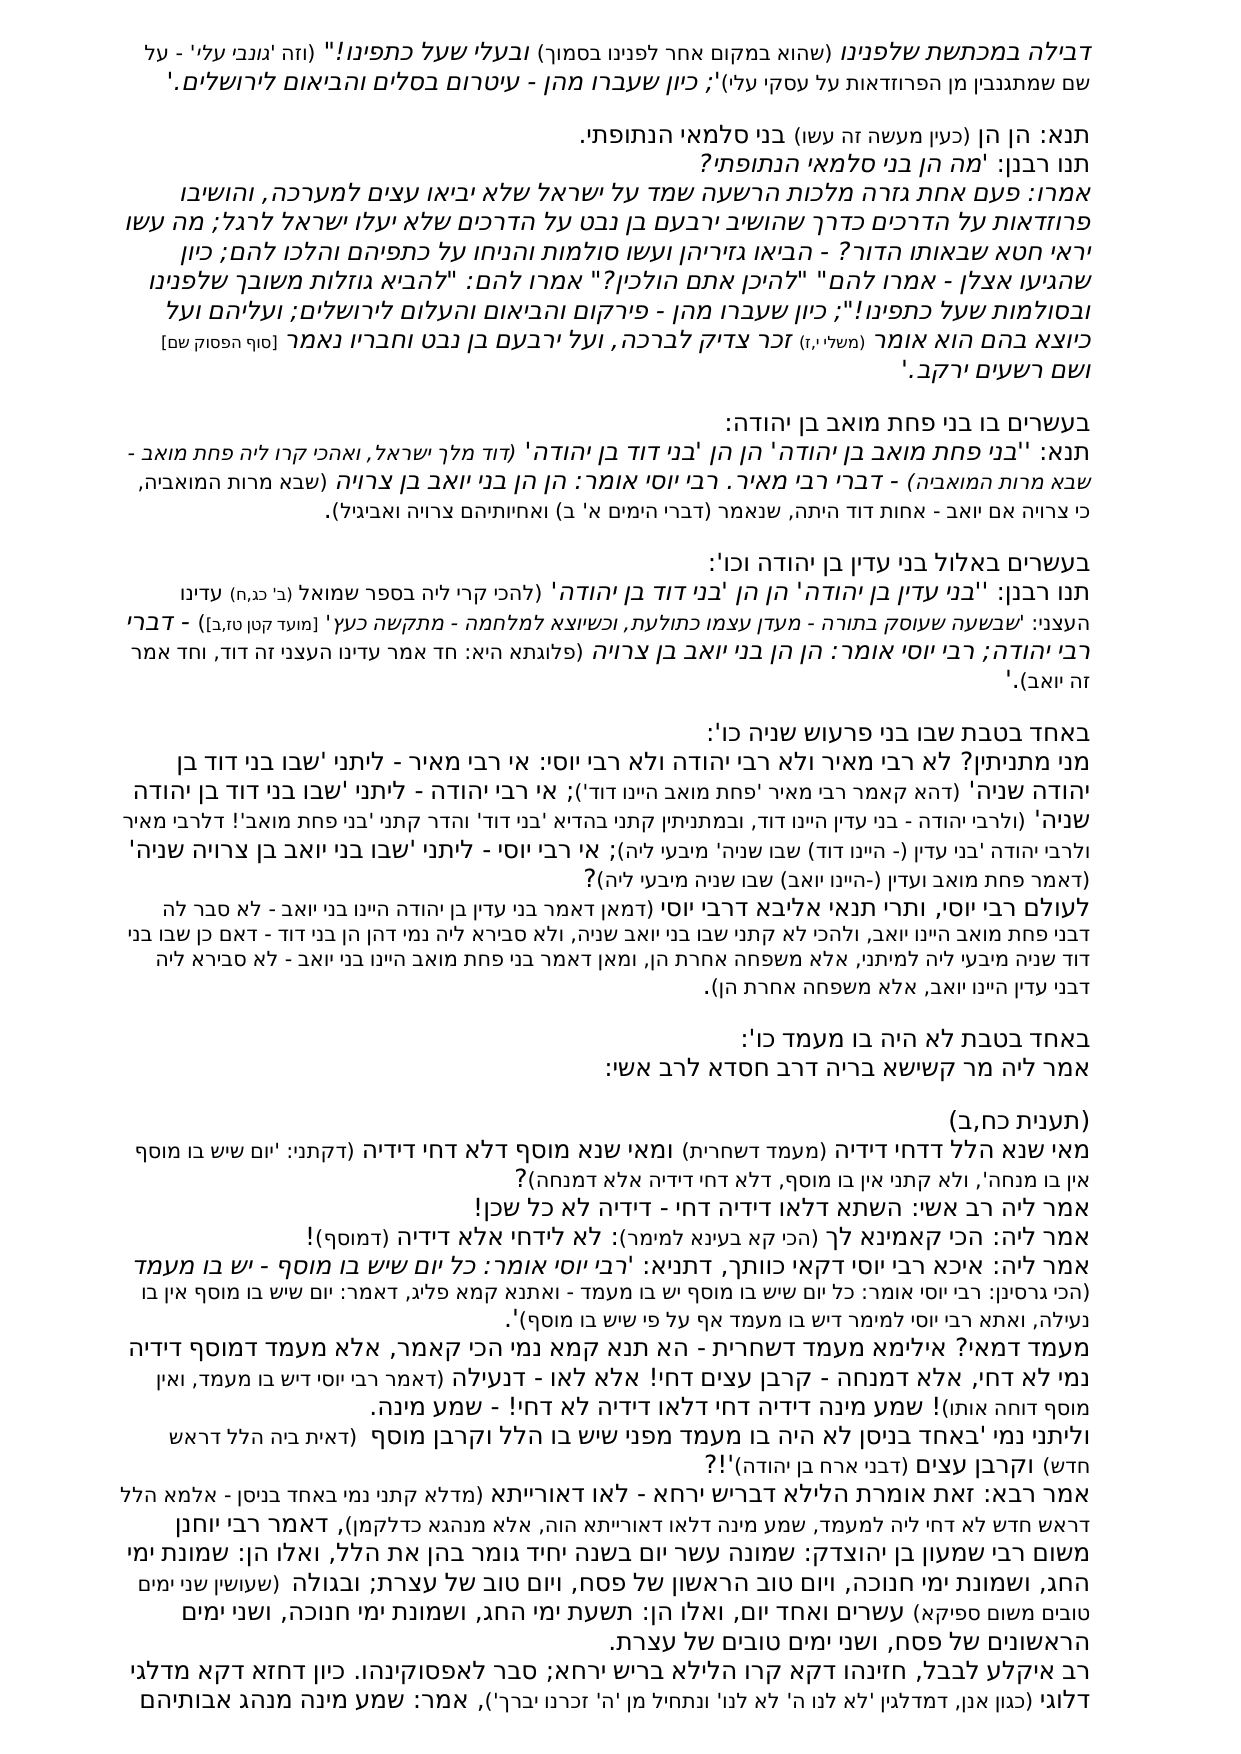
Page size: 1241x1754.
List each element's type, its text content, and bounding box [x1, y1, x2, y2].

text (תענית כח,ב) [120, 1106, 1090, 1135]
text אמר ליה מר קשישא בריה דרב חסדא לרב אשי: [120, 1053, 1090, 1082]
text תנו רבנן: ''בני עדין בן יהודה' הן הן 'בני דוד בן יהודה' (להכי קרי ליה בספר שמואל (ב' כג,ח) עדינו העצני: 'שבשעה שעוסק בתורה - מעדן עצמו כתולעת, וכשיוצא למלחמה - מתקשה כעץ' [מועד קטן טז,ב]) - דברי רבי יהודה; רבי יוסי אומר: הן הן בני יואב בן צרויה (פלוגתא היא: חד אמר עדינו העצני זה דוד, וחד אמר זה יואב).' [120, 577, 1090, 694]
text רב איקלע לבבל, חזינהו דקא קרו הלילא בריש ירחא; סבר לאפסוקינהו. כיון דחזא דקא מדלגי דלוגי (כגון אנן, דמדלגין 'לא לנו ה' לא לנו' ונתחיל מן 'ה' זכרנו יברך'), אמר: שמע מינה מנהג אבותיהם [120, 1656, 1090, 1715]
text אמר ליה: איכא רבי יוסי דקאי כוותך, דתניא: 'רבי יוסי אומר: כל יום שיש בו מוסף - יש בו מעמד (הכי גרסינן: רבי יוסי אומר: כל יום שיש בו מוסף יש בו מעמד - ואתנא קמא פליג, דאמר: יום שיש בו מוסף אין בו נעילה, ואתא רבי יוסי למימר דיש בו מעמד אף על פי שיש בו מוסף)'. [120, 1251, 1090, 1333]
text תנא: ''בני פחת מואב בן יהודה' הן הן 'בני דוד בן יהודה' (דוד מלך ישראל, ואהכי קרו ליה פחת מואב - שבא מרות המואביה) - דברי רבי מאיר. רבי יוסי אומר: הן הן בני יואב בן צרויה (שבא מרות המואביה, כי צרויה אם יואב - אחות דוד היתה, שנאמר (דברי הימים א' ב) ואחיותיהם צרויה ואביגיל). [120, 437, 1090, 524]
text מאי שנא הלל דדחי דידיה (מעמד דשחרית) ומאי שנא מוסף דלא דחי דידיה (דקתני: 'יום שיש בו מוסף אין בו מנחה', ולא קתני אין בו מוסף, דלא דחי דידיה אלא דמנחה)? [120, 1135, 1090, 1193]
text באחד בטבת לא היה בו מעמד כו': [120, 1024, 1090, 1053]
text אמר ליה: הכי קאמינא לך (הכי קא בעינא למימר): לא לידחי אלא דידיה (דמוסף)! [120, 1222, 1090, 1251]
text תנא: הן הן (כעין מעשה זה עשו) בני סלמאי הנתופתי. [120, 120, 1090, 149]
text אמרו: פעם אחת גזרה מלכות הרשעה שמד על ישראל שלא יביאו עצים למערכה, והושיבו פרוזדאות על הדרכים כדרך שהושיב ירבעם בן נבט על הדרכים שלא יעלו ישראל לרגל; מה עשו יראי חטא שבאותו הדור? - הביאו גזיריהן ועשו סולמות והניחו על כתפיהם והלכו להם; כיון שהגיעו אצלן - אמרו להם" "להיכן אתם הולכין?" אמרו להם: "להביא גוזלות משובך שלפנינו ובסולמות שעל כתפינו!"; כיון שעברו מהן - פירקום והביאום והעלום לירושלים; ועליהם ועל כיוצא בהם הוא אומר (משלי י,ז) זכר צדיק לברכה, ועל ירבעם בן נבט וחבריו נאמר [סוף הפסוק שם] ושם רשעים ירקב.' [120, 178, 1090, 384]
text בעשרים בו בני פחת מואב בן יהודה: [120, 408, 1090, 437]
text תנו רבנן: 'מה הן בני סלמאי הנתופתי? [120, 149, 1090, 178]
text לעולם רבי יוסי, ותרי תנאי אליבא דרבי יוסי (דמאן דאמר בני עדין בן יהודה היינו בני יואב - לא סבר לה דבני פחת מואב היינו יואב, ולהכי לא קתני שבו בני יואב שניה, ולא סבירא ליה נמי דהן הן בני דוד - דאם כן שבו בני דוד שניה מיבעי ליה למיתני, אלא משפחה אחרת הן, ומאן דאמר בני פחת מואב היינו בני יואב - לא סבירא ליה דבני עדין היינו יואב, אלא משפחה אחרת הן). [120, 893, 1090, 1000]
text באחד בטבת שבו בני פרעוש שניה כו': [120, 718, 1090, 747]
text מני מתניתין? לא רבי מאיר ולא רבי יהודה ולא רבי יוסי: אי רבי מאיר - ליתני 'שבו בני דוד בן יהודה שניה' (דהא קאמר רבי מאיר 'פחת מואב היינו דוד'); אי רבי יהודה - ליתני 'שבו בני דוד בן יהודה שניה' (ולרבי יהודה - בני עדין היינו דוד, ובמתניתין קתני בהדיא 'בני דוד' והדר קתני 'בני פחת מואב'! דלרבי מאיר ולרבי יהודה 'בני עדין (- היינו דוד) שבו שניה' מיבעי ליה); אי רבי יוסי - ליתני 'שבו בני יואב בן צרויה שניה' (דאמר פחת מואב ועדין (-היינו יואב) שבו שניה מיבעי ליה)? [120, 747, 1090, 893]
text בעשרים באלול בני עדין בן יהודה וכו': [120, 548, 1090, 577]
text מעמד דמאי? אילימא מעמד דשחרית - הא תנא קמא נמי הכי קאמר, אלא מעמד דמוסף דידיה נמי לא דחי, אלא דמנחה - קרבן עצים דחי! אלא לאו - דנעילה (דאמר רבי יוסי דיש בו מעמד, ואין מוסף דוחה אותו)! שמע מינה דידיה דחי דלאו דידיה לא דחי! - שמע מינה. [120, 1333, 1090, 1421]
text אמר רבא: זאת אומרת הלילא דבריש ירחא - לאו דאורייתא (מדלא קתני נמי באחד בניסן - אלמא הלל דראש חדש לא דחי ליה למעמד, שמע מינה דלאו דאורייתא הוה, אלא מנהגא כדלקמן), דאמר רבי יוחנן משום רבי שמעון בן יהוצדק: שמונה עשר יום בשנה יחיד גומר בהן את הלל, ואלו הן: שמונת ימי החג, ושמונת ימי חנוכה, ויום טוב הראשון של פסח, ויום טוב של עצרת; ובגולה (שעושין שני ימים טובים משום ספיקא) עשרים ואחד יום, ואלו הן: תשעת ימי החג, ושמונת ימי חנוכה, ושני ימים הראשונים של פסח, ושני ימים טובים של עצרת. [120, 1480, 1090, 1656]
text דבילה במכתשת שלפנינו (שהוא במקום אחר לפנינו בסמוך) ובעלי שעל כתפינו!" (וזה 'גונבי עלי' - על שם שמתגנבין מן הפרוזדאות על עסקי עלי)'; כיון שעברו מהן - עיטרום בסלים והביאום לירושלים.' [120, 37, 1090, 96]
text אמר ליה רב אשי: השתא דלאו דידיה דחי - דידיה לא כל שכן! [120, 1193, 1090, 1222]
text וליתני נמי 'באחד בניסן לא היה בו מעמד מפני שיש בו הלל וקרבן מוסף (דאית ביה הלל דראש חדש) וקרבן עצים (דבני ארח בן יהודה)'!? [120, 1421, 1090, 1480]
